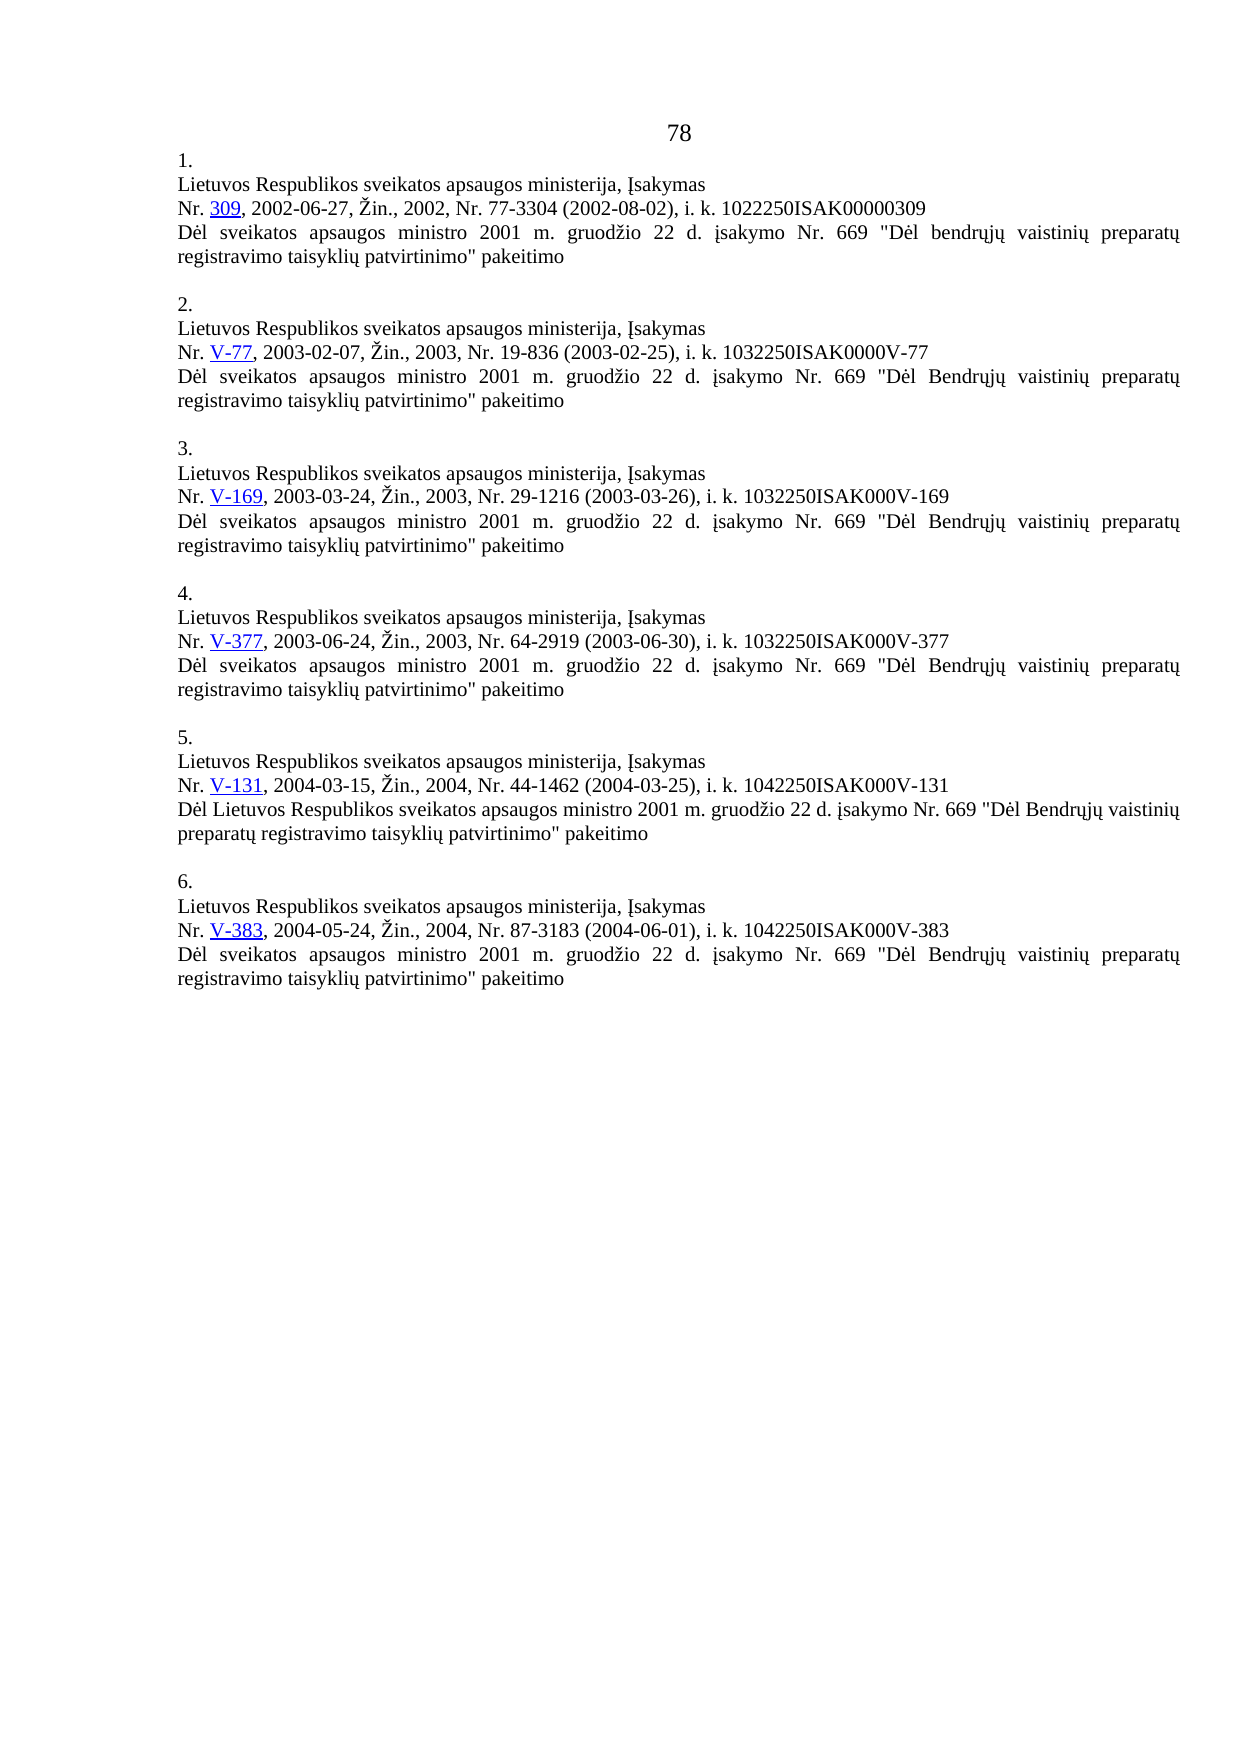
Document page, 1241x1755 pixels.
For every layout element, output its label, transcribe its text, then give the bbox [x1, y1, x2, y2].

text Nr. V-131, 2004-03-15, Žin., 2004, Nr. 44-1462 (2004-03-25), i. k. 1042250ISAK000V-131 [177, 773, 1181, 797]
text Dėl sveikatos apsaugos ministro 2001 m. gruodžio 22 d. įsakymo Nr. 669 "Dėl bendrųjų vaistinių preparatų registravimo taisyklių patvirtinimo" pakeitimo [177, 220, 1181, 268]
text Dėl sveikatos apsaugos ministro 2001 m. gruodžio 22 d. įsakymo Nr. 669 "Dėl Bendrųjų vaistinių preparatų registravimo taisyklių patvirtinimo" pakeitimo [177, 653, 1181, 701]
text Dėl sveikatos apsaugos ministro 2001 m. gruodžio 22 d. įsakymo Nr. 669 "Dėl Bendrųjų vaistinių preparatų registravimo taisyklių patvirtinimo" pakeitimo [177, 508, 1181, 557]
text Nr. V-377, 2003-06-24, Žin., 2003, Nr. 64-2919 (2003-06-30), i. k. 1032250ISAK000V-377 [177, 629, 1181, 653]
text Dėl sveikatos apsaugos ministro 2001 m. gruodžio 22 d. įsakymo Nr. 669 "Dėl Bendrųjų vaistinių preparatų registravimo taisyklių patvirtinimo" pakeitimo [177, 364, 1181, 412]
text Lietuvos Respublikos sveikatos apsaugos ministerija, Įsakymas [177, 893, 1181, 918]
text 3. [177, 436, 1181, 460]
text Lietuvos Respublikos sveikatos apsaugos ministerija, Įsakymas [177, 605, 1181, 629]
text 1. [177, 148, 1181, 172]
text Nr. V-77, 2003-02-07, Žin., 2003, Nr. 19-836 (2003-02-25), i. k. 1032250ISAK0000V-77 [177, 340, 1181, 364]
text 6. [177, 869, 1181, 893]
text Dėl Lietuvos Respublikos sveikatos apsaugos ministro 2001 m. gruodžio 22 d. įsakymo Nr. 669 "Dėl Bendrųjų vaistinių preparatų registravimo taisyklių patvirtinimo" pakeitimo [177, 797, 1181, 845]
text Nr. V-383, 2004-05-24, Žin., 2004, Nr. 87-3183 (2004-06-01), i. k. 1042250ISAK000V-383 [177, 918, 1181, 942]
text Nr. 309, 2002-06-27, Žin., 2002, Nr. 77-3304 (2002-08-02), i. k. 1022250ISAK00000309 [177, 196, 1181, 220]
text Lietuvos Respublikos sveikatos apsaugos ministerija, Įsakymas [177, 172, 1181, 196]
text Lietuvos Respublikos sveikatos apsaugos ministerija, Įsakymas [177, 460, 1181, 484]
text 4. [177, 581, 1181, 605]
text Dėl sveikatos apsaugos ministro 2001 m. gruodžio 22 d. įsakymo Nr. 669 "Dėl Bendrųjų vaistinių preparatų registravimo taisyklių patvirtinimo" pakeitimo [177, 942, 1181, 990]
text 2. [177, 292, 1181, 316]
text Lietuvos Respublikos sveikatos apsaugos ministerija, Įsakymas [177, 749, 1181, 773]
text 5. [177, 725, 1181, 749]
text Nr. V-169, 2003-03-24, Žin., 2003, Nr. 29-1216 (2003-03-26), i. k. 1032250ISAK000V-169 [177, 484, 1181, 508]
text Lietuvos Respublikos sveikatos apsaugos ministerija, Įsakymas [177, 316, 1181, 340]
